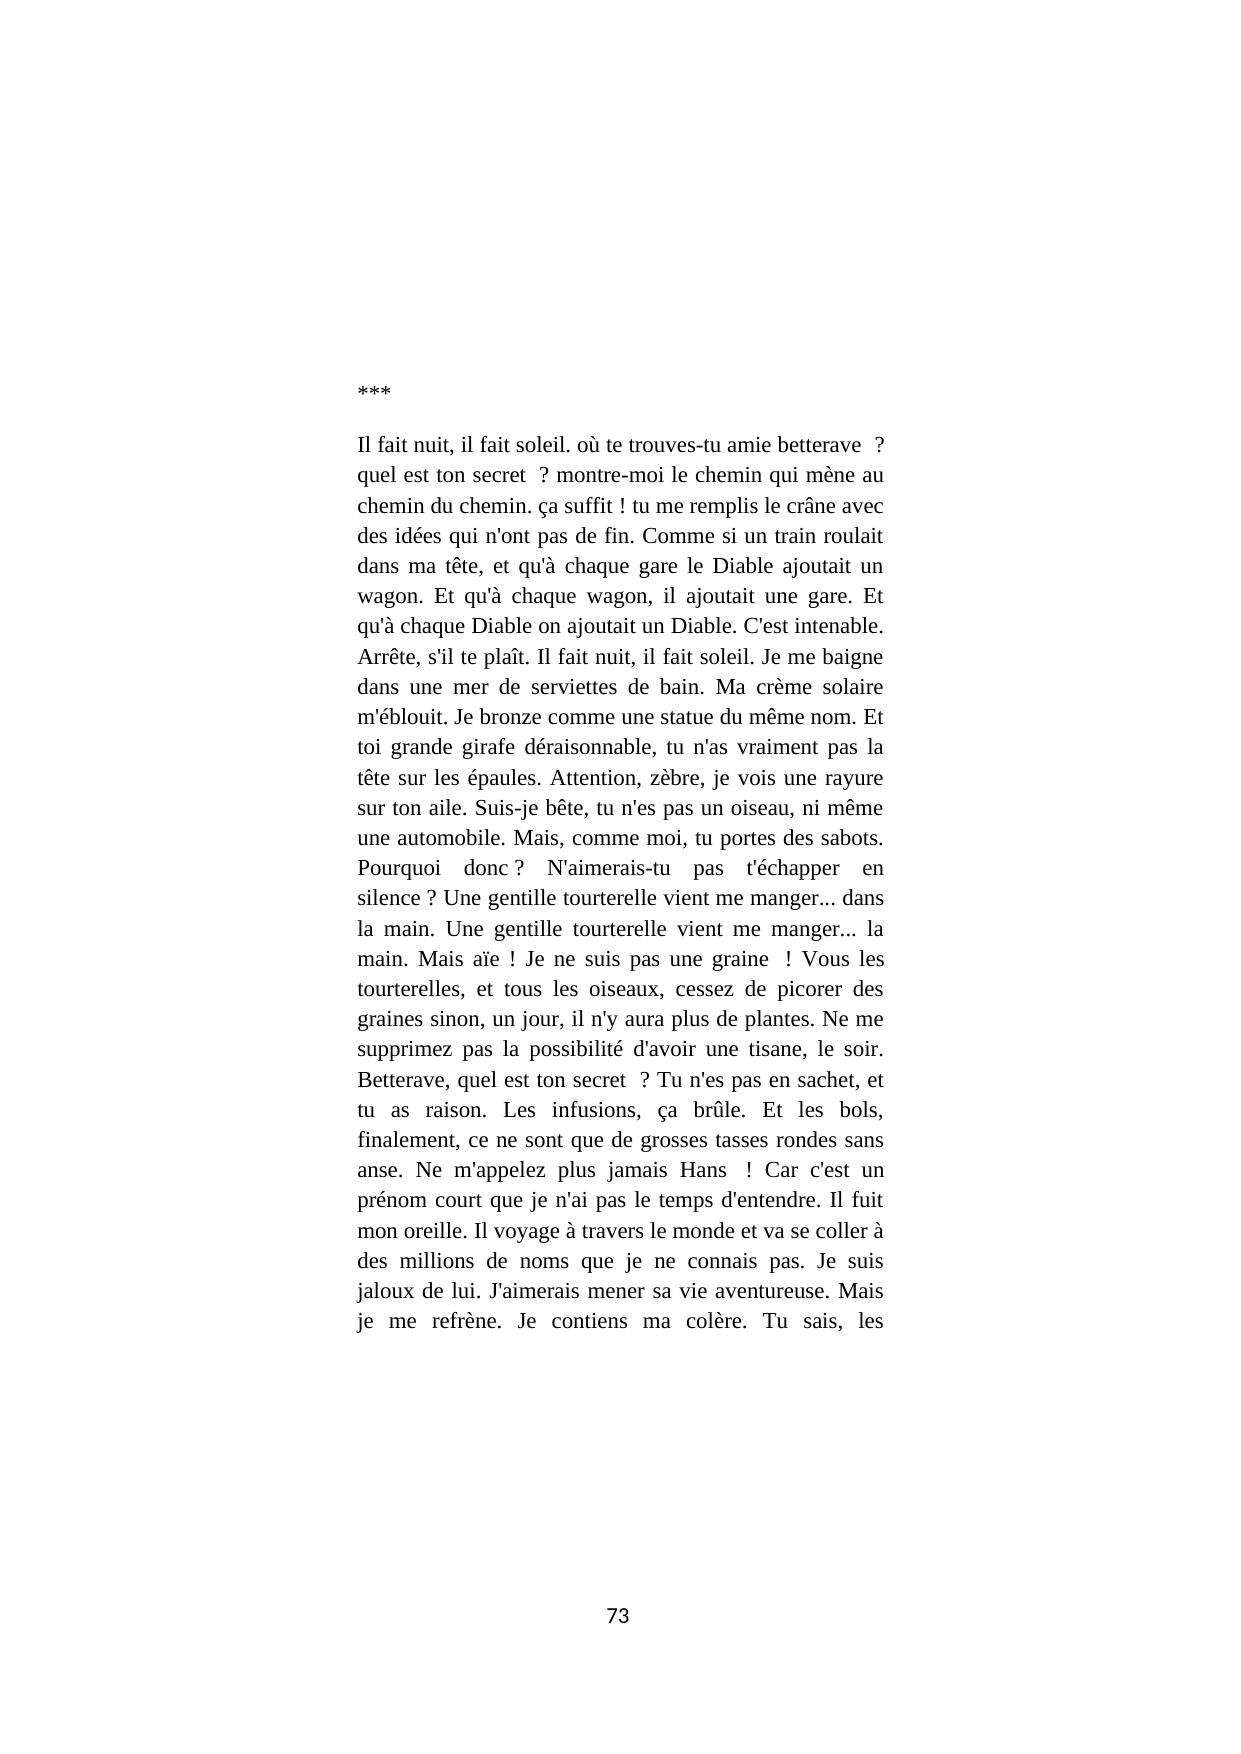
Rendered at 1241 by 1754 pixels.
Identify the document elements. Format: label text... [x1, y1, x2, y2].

text *** [357, 380, 885, 407]
